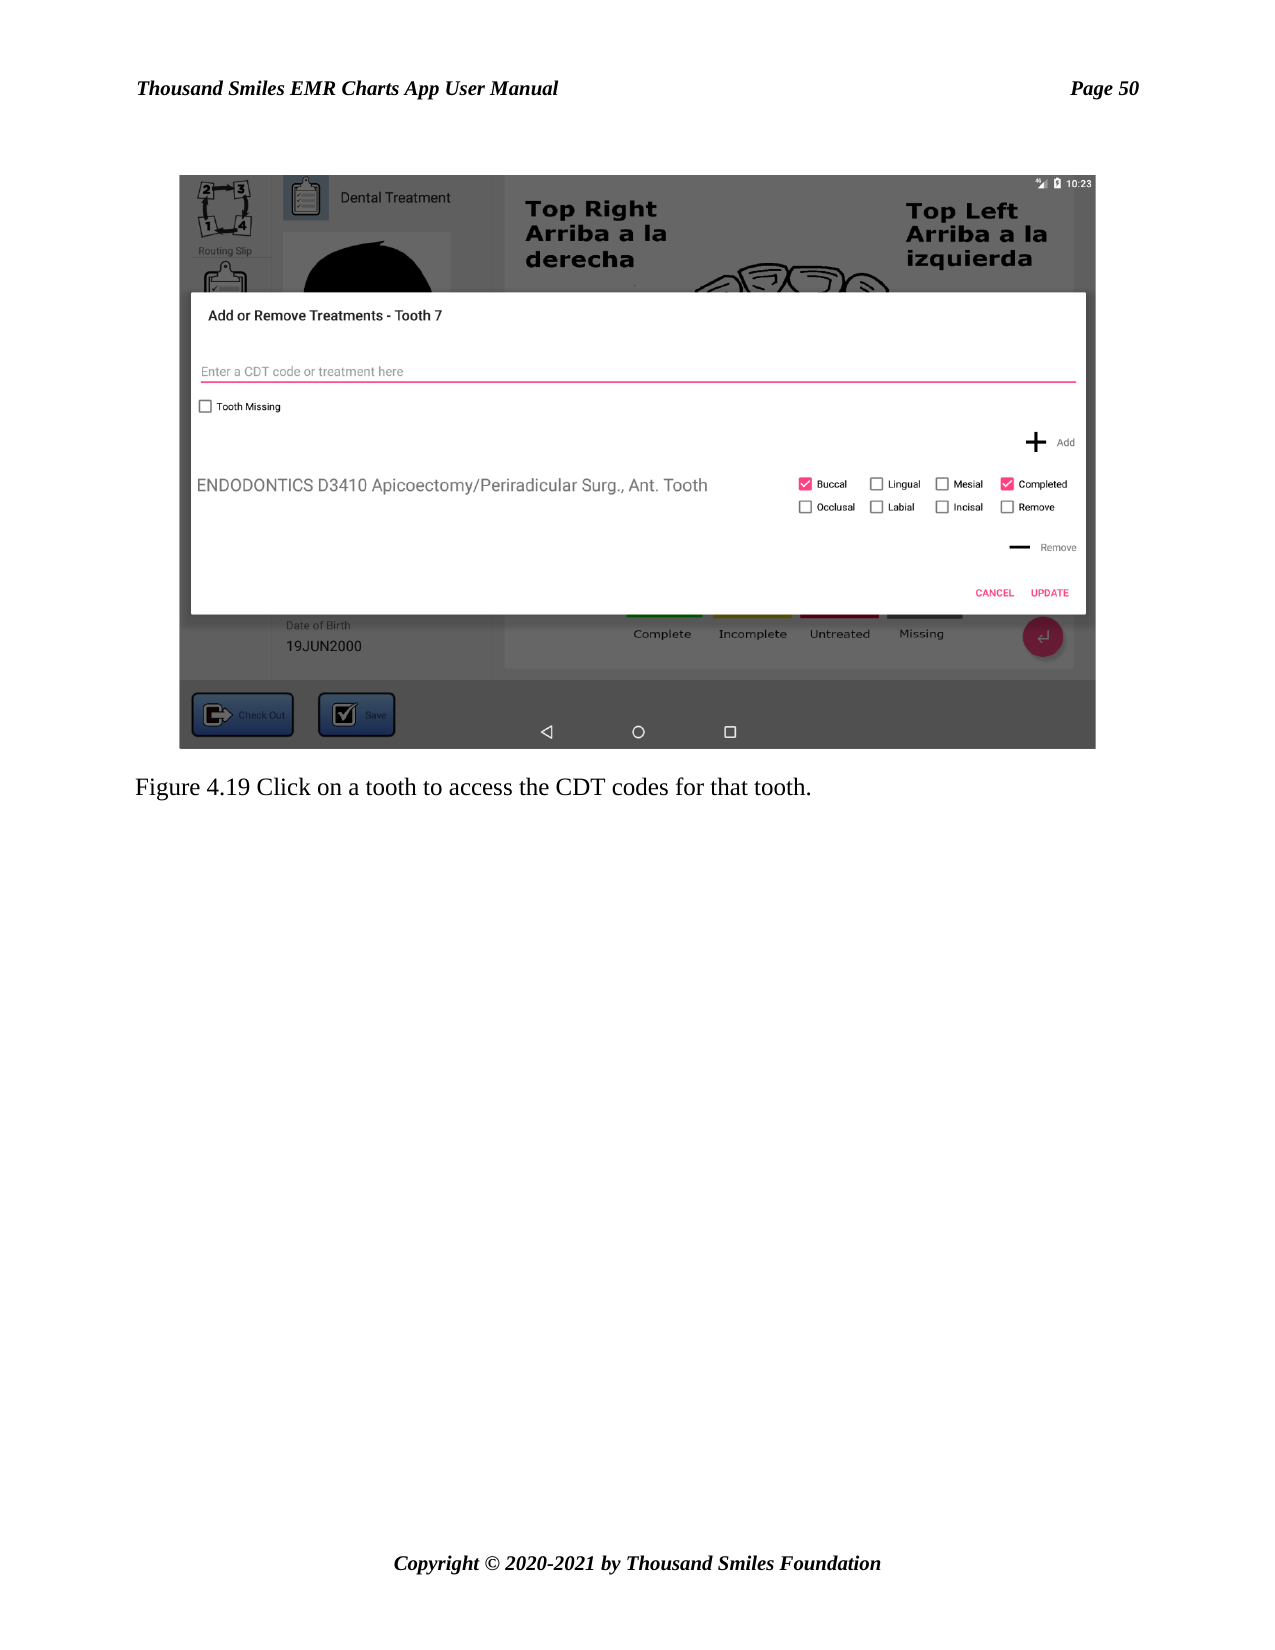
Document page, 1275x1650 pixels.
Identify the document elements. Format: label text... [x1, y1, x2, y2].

picture [179, 175, 1096, 749]
text Figure 4.19 Click on a tooth to access the CDT codes for that tooth. [135, 775, 1140, 800]
